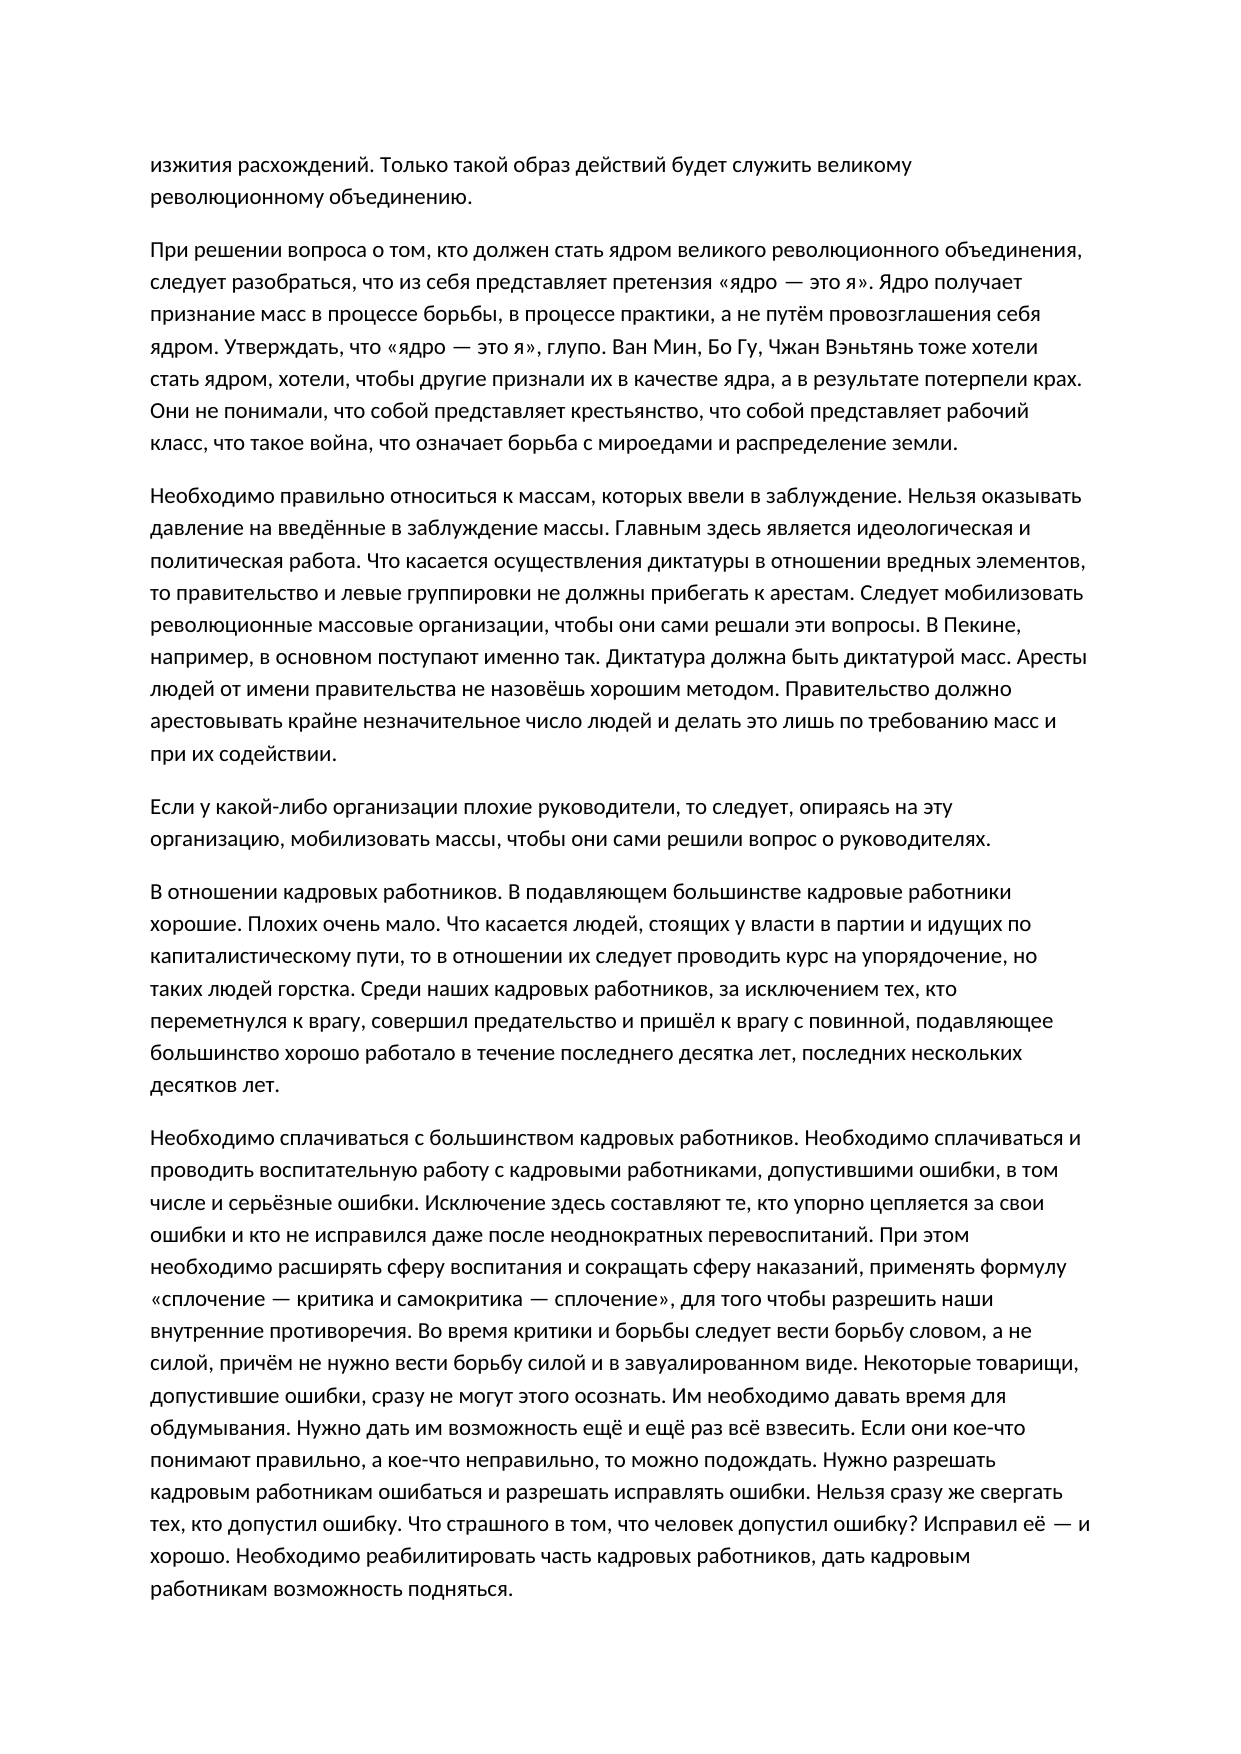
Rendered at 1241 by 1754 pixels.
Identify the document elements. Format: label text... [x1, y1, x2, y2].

text При решении вопроса о том, кто должен стать ядром великого революционного объединения, следует разобраться, что из себя представляет претензия «ядро — это я». Ядро получает признание масс в процессе борьбы, в процессе практики, а не путём провозглашения себя ядром. Утверждать, что «ядро — это я», глупо. Ван Мин, Бо Гу, Чжан Вэньтянь тоже хотели стать ядром, хотели, чтобы другие признали их в качестве ядра, а в результате потерпели крах. Они не понимали, что собой представляет крестьянство, что собой представляет рабочий класс, что такое война, что означает борьба с мироедами и распределение земли. [150, 235, 1091, 456]
text Необходимо сплачиваться с большинством кадровых работников. Необходимо сплачиваться и проводить воспитательную работу с кадровыми работниками, допустившими ошибки, в том числе и серьёзные ошибки. Исключение здесь составляют те, кто упорно цепляется за свои ошибки и кто не исправился даже после неоднократных перевоспитаний. При этом необходимо расширять сферу воспитания и сокращать сферу наказаний, применять формулу «сплочение — критика и самокритика — сплочение», для того чтобы разрешить наши внутренние противоречия. Во время критики и борьбы следует вести борьбу словом, а не силой, причём не нужно вести борьбу силой и в завуалированном виде. Некоторые товарищи, допустившие ошибки, сразу не могут этого осознать. Им необходимо давать время для обдумывания. Нужно дать им возможность ещё и ещё раз всё взвесить. Если они кое-что понимают правильно, а кое-что неправильно, то можно подождать. Нужно разрешать кадровым работникам ошибаться и разрешать исправлять ошибки. Нельзя сразу же свергать тех, кто допустил ошибку. Что страшного в том, что человек допустил ошибку? Исправил её — и хорошо. Необходимо реабилитировать часть кадровых работников, дать кадровым работникам возможность подняться. [150, 1123, 1091, 1602]
text Если у какой-либо организации плохие руководители, то следует, опираясь на эту организацию, мобилизовать массы, чтобы они сами решили вопрос о руководителях. [150, 792, 1091, 852]
text Необходимо правильно относиться к массам, которых ввели в заблуждение. Нельзя оказывать давление на введённые в заблуждение массы. Главным здесь является идеологическая и политическая работа. Что касается осуществления диктатуры в отношении вредных элементов, то правительство и левые группировки не должны прибегать к арестам. Следует мобилизовать революционные массовые организации, чтобы они сами решали эти вопросы. В Пекине, например, в основном поступают именно так. Диктатура должна быть диктатурой масс. Аресты людей от имени правительства не назовёшь хорошим методом. Правительство должно арестовывать крайне незначительное число людей и делать это лишь по требованию масс и при их содействии. [150, 481, 1091, 767]
text изжития расхождений. Только такой образ действий будет служить великому революционному объединению. [150, 150, 1091, 210]
text В отношении кадровых работников. В подавляющем большинстве кадровые работники хорошие. Плохих очень мало. Что касается людей, стоящих у власти в партии и идущих по капиталистическому пути, то в отношении их следует проводить курс на упорядочение, но таких людей горстка. Среди наших кадровых работников, за исключением тех, кто переметнулся к врагу, совершил предательство и пришёл к врагу с повинной, подавляющее большинство хорошо работало в течение последнего десятка лет, последних нескольких десятков лет. [150, 877, 1091, 1098]
